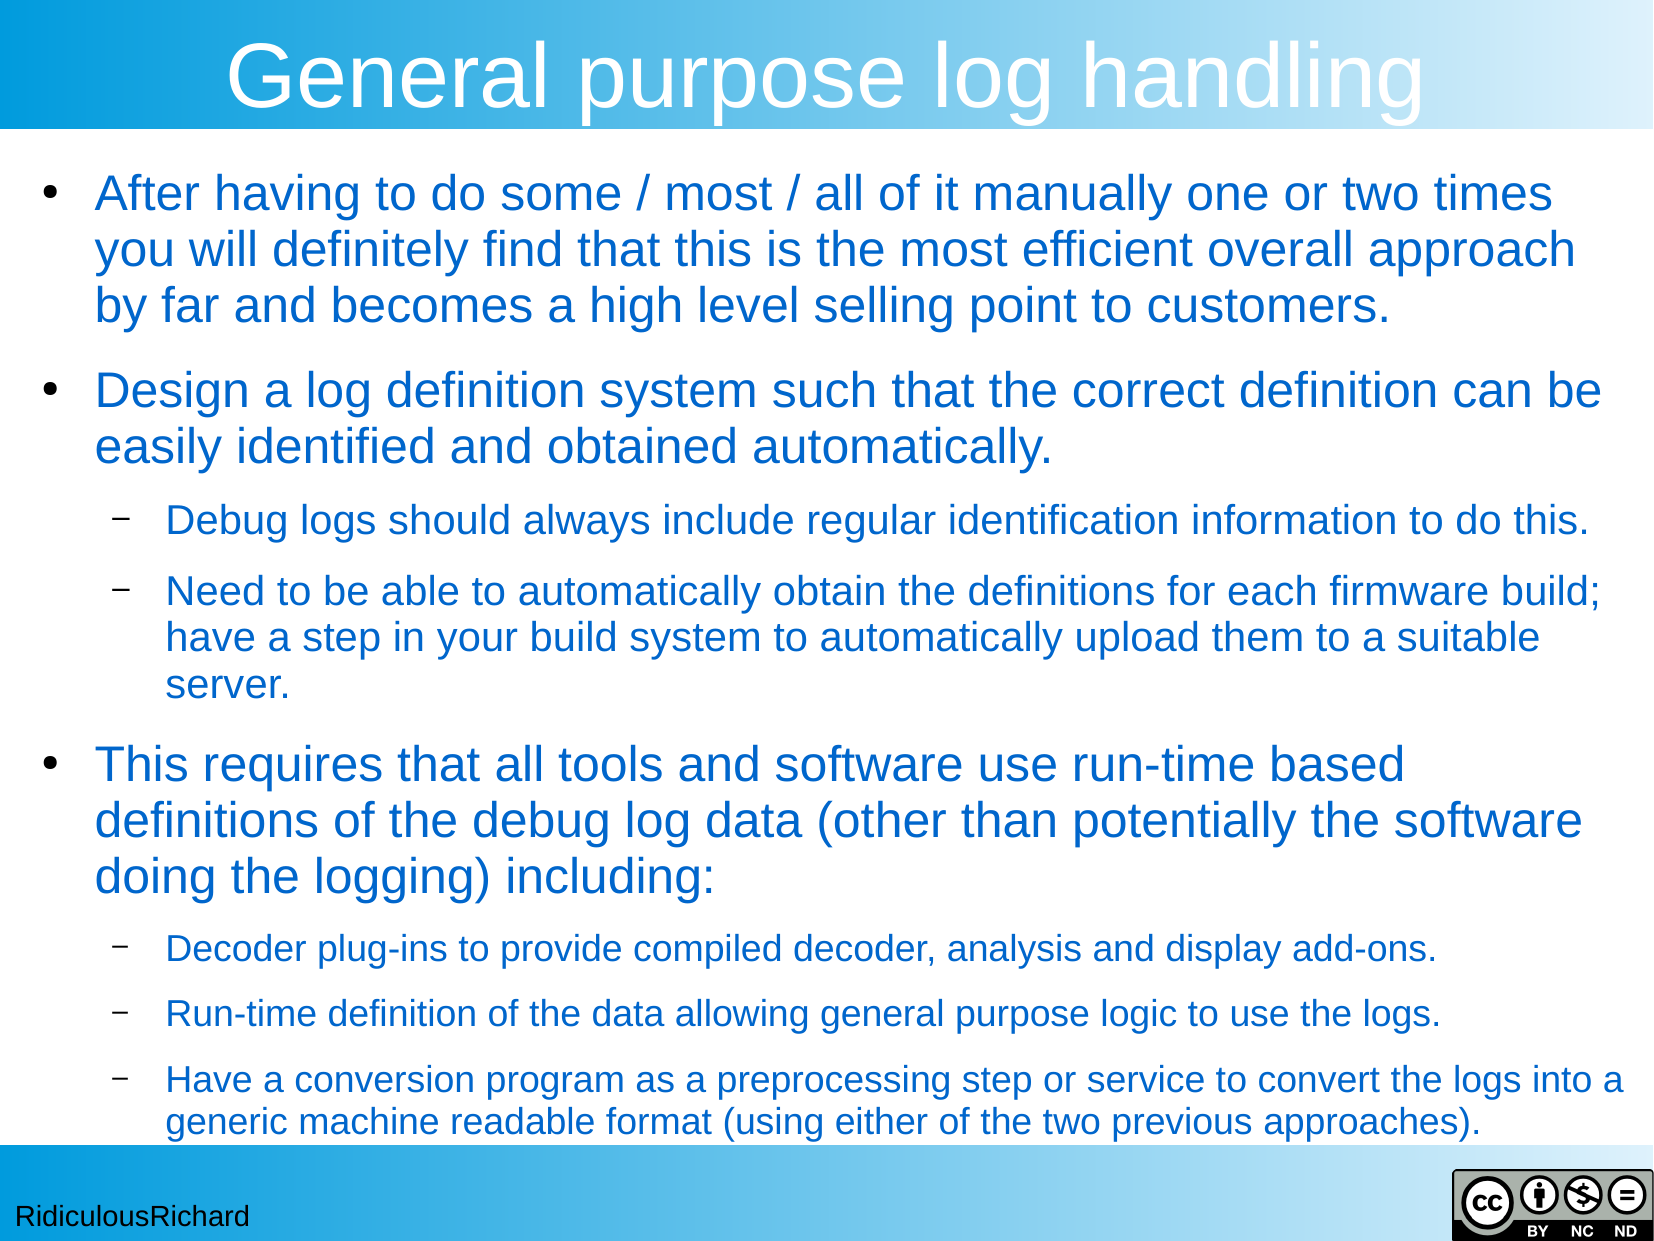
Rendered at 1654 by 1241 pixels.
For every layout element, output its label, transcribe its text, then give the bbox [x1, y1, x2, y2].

title General purpose log handling [82, 23, 1571, 129]
picture [1452, 1169, 1654, 1241]
list After having to do some / most / all of it manually one or two times you will definitely find that this is the most efficient overall approach by far and becomes a high level selling point to customers. Design a log definition system such that the correct definition can be easily identified and obtained automatically. Debug logs should always include regular identification information to do this. Need to be able to automatically obtain the definitions for each firmware build; have a step in your build system to automatically upload them to a suitable server. This requires that all tools and software use run-time based definitions of the debug log data (other than potentially the software doing the logging) including: Decoder plug-ins to provide compiled decoder, analysis and display add-ons. Run-time definition of the data allowing general purpose logic to use the logs. Have a conversion program as a preprocessing step or service to convert the logs into a generic machine readable format (using either of the two previous approaches). [23, 165, 1630, 1123]
